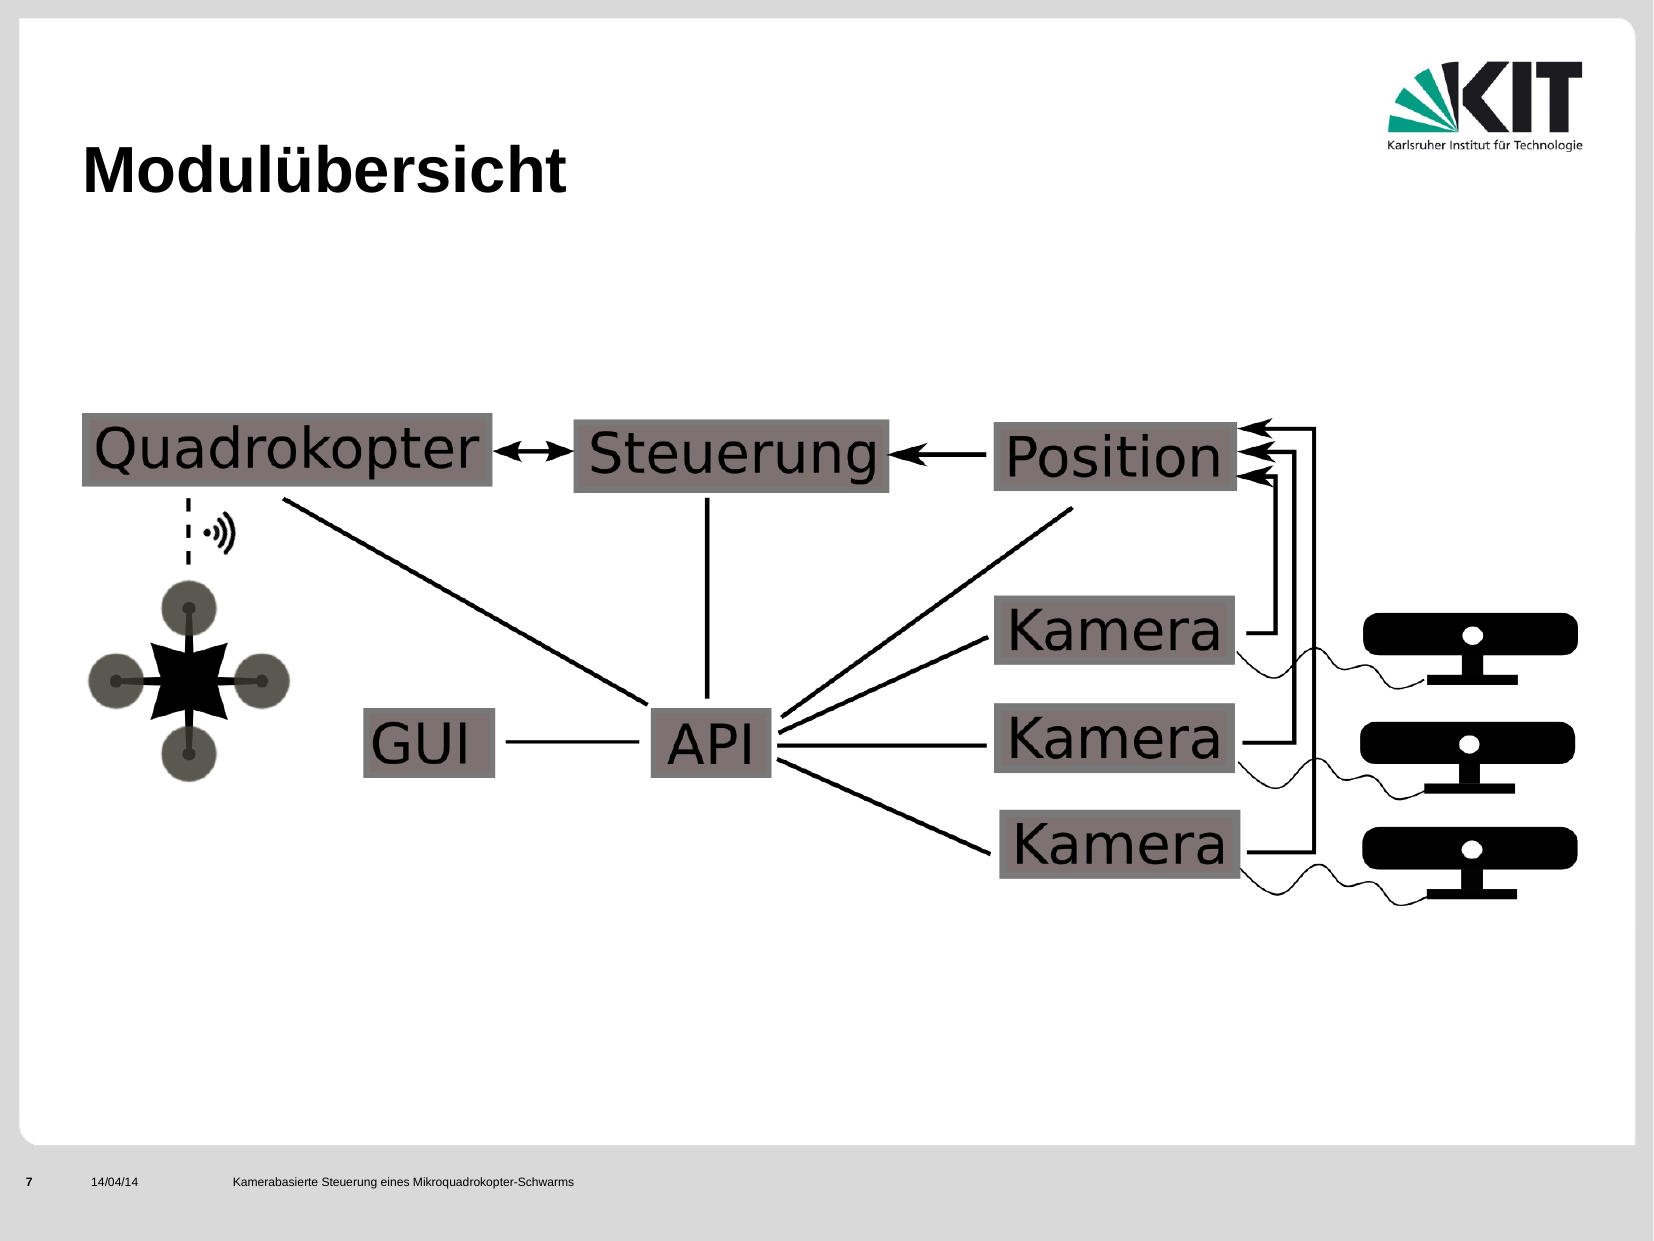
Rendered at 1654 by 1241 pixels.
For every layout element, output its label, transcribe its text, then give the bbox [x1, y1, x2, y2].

title Modulübersicht [82, 49, 1571, 257]
picture [0, 0, 1654, 1241]
